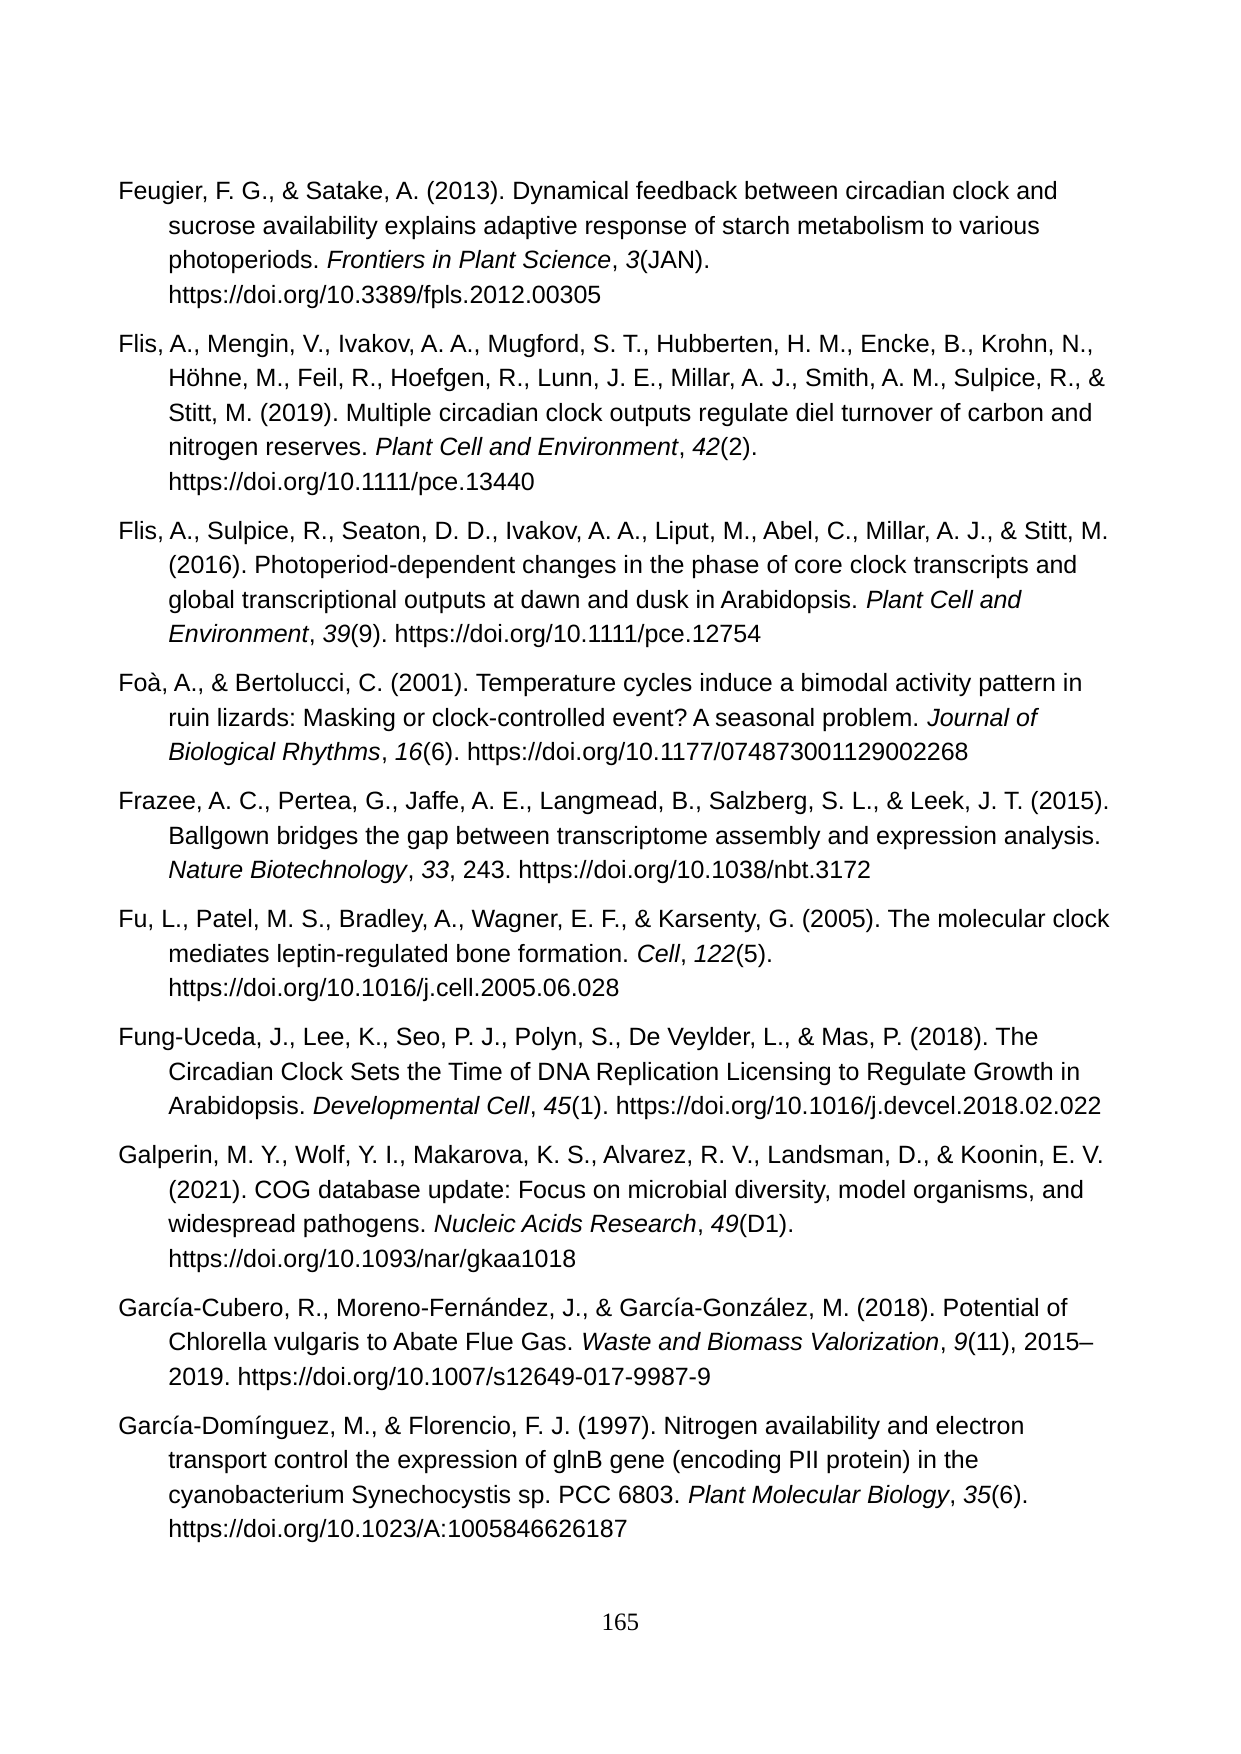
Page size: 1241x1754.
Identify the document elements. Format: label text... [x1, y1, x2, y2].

text Galperin, M. Y., Wolf, Y. I., Makarova, K. S., Alvarez, R. V., Landsman, D., & Koonin, E. V. (2021). COG database update: Focus on microbial diversity, model organisms, and widespread pathogens. Nucleic Acids Research, 49(D1). https://doi.org/10.1093/nar/gkaa1018 [118, 1140, 1122, 1273]
text García-Cubero, R., Moreno-Fernández, J., & García-González, M. (2018). Potential of Chlorella vulgaris to Abate Flue Gas. Waste and Biomass Valorization, 9(11), 2015–2019. https://doi.org/10.1007/s12649-017-9987-9 [118, 1293, 1122, 1391]
text Fung-Uceda, J., Lee, K., Seo, P. J., Polyn, S., De Veylder, L., & Mas, P. (2018). The Circadian Clock Sets the Time of DNA Replication Licensing to Regulate Growth in Arabidopsis. Developmental Cell, 45(1). https://doi.org/10.1016/j.devcel.2018.02.022 [118, 1022, 1122, 1120]
text Fu, L., Patel, M. S., Bradley, A., Wagner, E. F., & Karsenty, G. (2005). The molecular clock mediates leptin-regulated bone formation. Cell, 122(5). https://doi.org/10.1016/j.cell.2005.06.028 [118, 904, 1122, 1002]
text Flis, A., Mengin, V., Ivakov, A. A., Mugford, S. T., Hubberten, H. M., Encke, B., Krohn, N., Höhne, M., Feil, R., Hoefgen, R., Lunn, J. E., Millar, A. J., Smith, A. M., Sulpice, R., & Stitt, M. (2019). Multiple circadian clock outputs regulate diel turnover of carbon and nitrogen reserves. Plant Cell and Environment, 42(2). https://doi.org/10.1111/pce.13440 [118, 329, 1122, 496]
text Flis, A., Sulpice, R., Seaton, D. D., Ivakov, A. A., Liput, M., Abel, C., Millar, A. J., & Stitt, M. (2016). Photoperiod-dependent changes in the phase of core clock transcripts and global transcriptional outputs at dawn and dusk in Arabidopsis. Plant Cell and Environment, 39(9). https://doi.org/10.1111/pce.12754 [118, 516, 1122, 648]
text García-Domínguez, M., & Florencio, F. J. (1997). Nitrogen availability and electron transport control the expression of glnB gene (encoding PII protein) in the cyanobacterium Synechocystis sp. PCC 6803. Plant Molecular Biology, 35(6). https://doi.org/10.1023/A:1005846626187 [118, 1411, 1122, 1543]
text Feugier, F. G., & Satake, A. (2013). Dynamical feedback between circadian clock and sucrose availability explains adaptive response of starch metabolism to various photoperiods. Frontiers in Plant Science, 3(JAN). https://doi.org/10.3389/fpls.2012.00305 [118, 176, 1122, 308]
text Foà, A., & Bertolucci, C. (2001). Temperature cycles induce a bimodal activity pattern in ruin lizards: Masking or clock-controlled event? A seasonal problem. Journal of Biological Rhythms, 16(6). https://doi.org/10.1177/074873001129002268 [118, 668, 1122, 766]
text Frazee, A. C., Pertea, G., Jaffe, A. E., Langmead, B., Salzberg, S. L., & Leek, J. T. (2015). Ballgown bridges the gap between transcriptome assembly and expression analysis. Nature Biotechnology, 33, 243. https://doi.org/10.1038/nbt.3172 [118, 786, 1122, 884]
